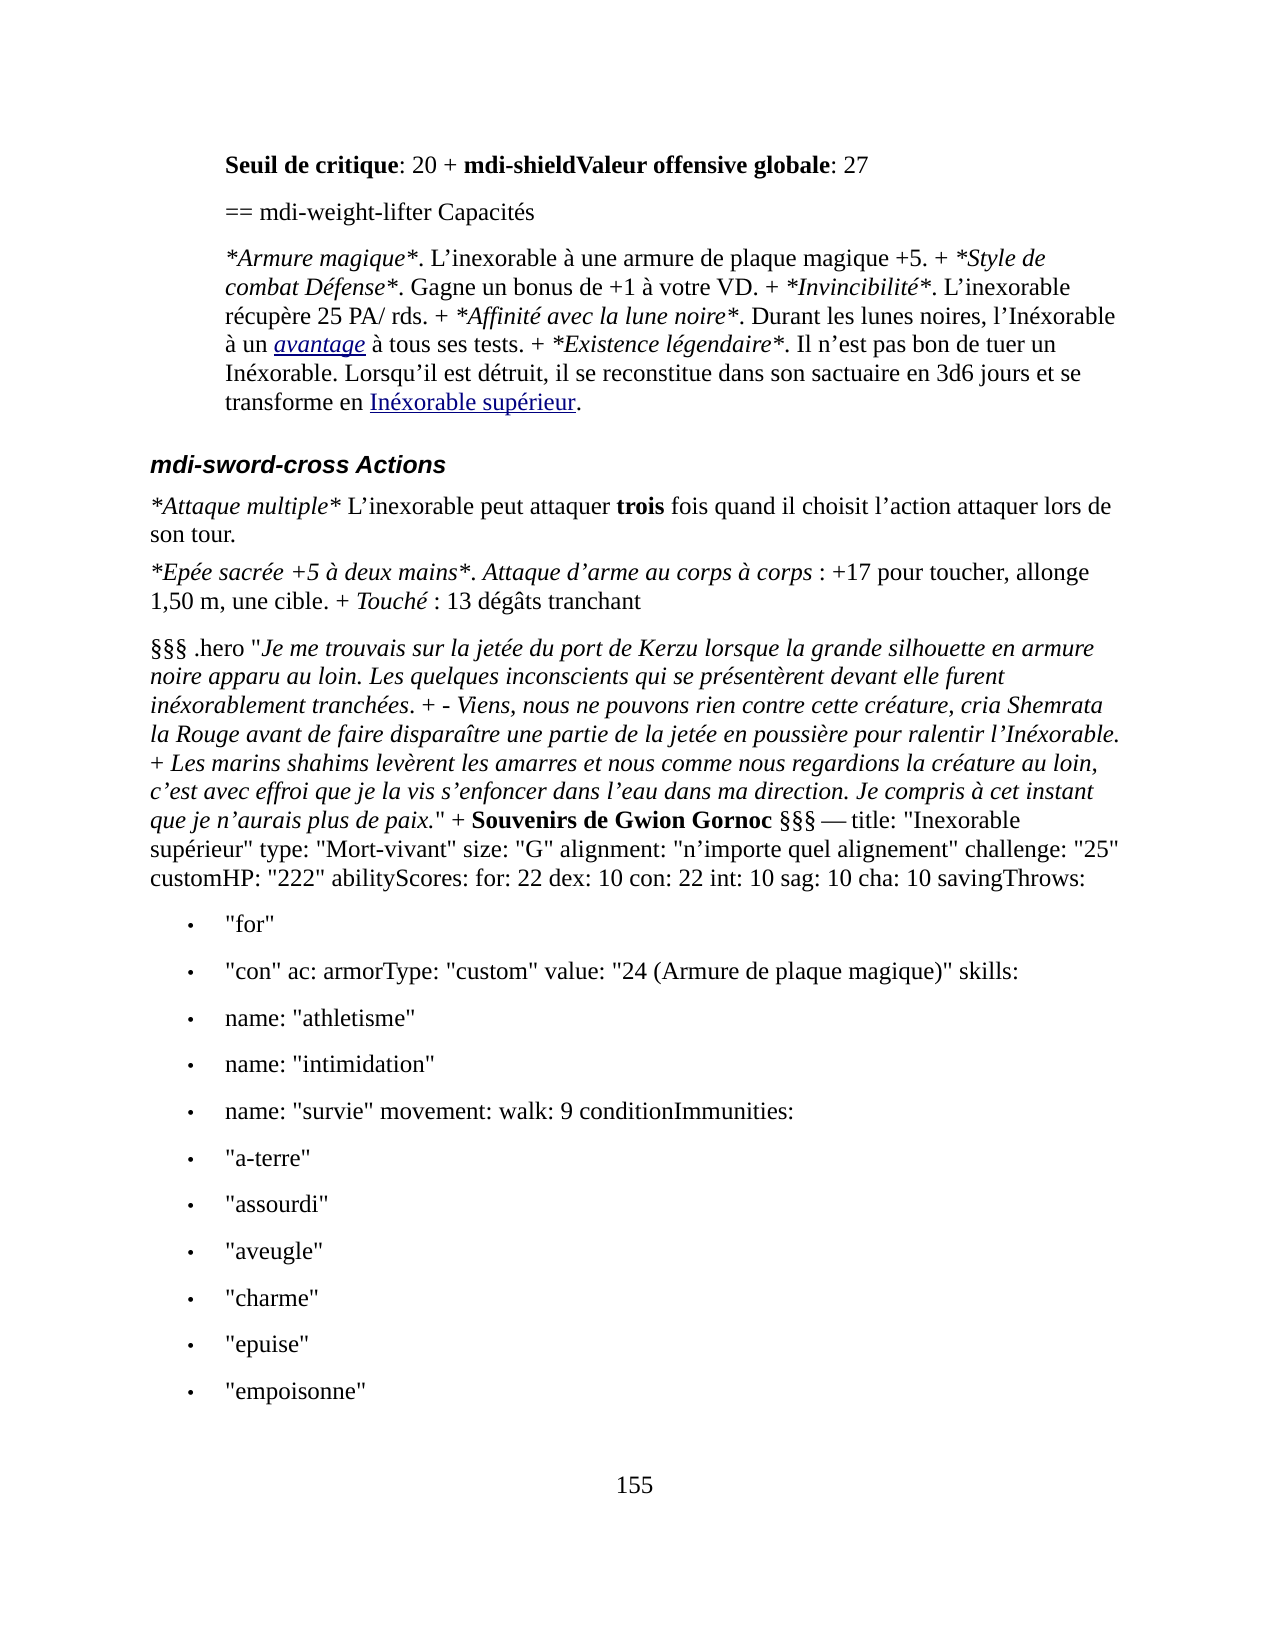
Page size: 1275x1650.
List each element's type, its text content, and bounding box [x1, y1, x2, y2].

list *Armure magique*. L’inexorable à une armure de plaque magique +5. + *Style de combat Défense*. Gagne un bonus de +1 à votre VD. + *Invincibilité*. L’inexorable récupère 25 PA/ rds. + *Affinité avec la lune noire*. Durant les lunes noires, l’Inéxorable à un avantage à tous ses tests. + *Existence légendaire*. Il n’est pas bon de tuer un Inéxorable. Lorsqu’il est détruit, il se reconstitue dans son sactuaire en 3d6 jours et se transforme en Inéxorable supérieur. [187, 243, 1125, 416]
list "assourdi" [187, 1189, 1125, 1218]
text *Attaque multiple* L’inexorable peut attaquer trois fois quand il choisit l’action attaquer lors de son tour. [150, 491, 1125, 548]
list "aveugle" [187, 1236, 1125, 1265]
text *Epée sacrée +5 à deux mains*. Attaque d’arme au corps à corps : +17 pour toucher, allonge 1,50 m, une cible. + Touché : 13 dégâts tranchant [150, 557, 1125, 615]
subtitle mdi-sword-cross Actions [150, 450, 1125, 478]
list name: "intimidation" [187, 1049, 1125, 1078]
list Seuil de critique: 20 + mdi-shieldValeur offensive globale: 27 [187, 150, 1125, 179]
list "empoisonne" [187, 1376, 1125, 1405]
text §§§ .hero "Je me trouvais sur la jetée du port de Kerzu lorsque la grande silhouette en armure noire apparu au loin. Les quelques inconscients qui se présentèrent devant elle furent inéxorablement tranchées. + - Viens, nous ne pouvons rien contre cette créature, cria Shemrata la Rouge avant de faire disparaître une partie de la jetée en poussière pour ralentir l’Inéxorable. + Les marins shahims levèrent les amarres et nous comme nous regardions la créature au loin, c’est avec effroi que je la vis s’enfoncer dans l’eau dans ma direction. Je compris à cet instant que je n’aurais plus de paix." + Souvenirs de Gwion Gornoc §§§ — title: "Inexorable supérieur" type: "Mort-vivant" size: "G" alignment: "n’importe quel alignement" challenge: "25" customHP: "222" abilityScores: for: 22 dex: 10 con: 22 int: 10 sag: 10 cha: 10 savingThrows: [150, 633, 1125, 891]
list name: "athletisme" [187, 1003, 1125, 1031]
list "epuise" [187, 1329, 1125, 1358]
list "for" [187, 909, 1125, 938]
list "a-terre" [187, 1143, 1125, 1171]
list "con" ac: armorType: "custom" value: "24 (Armure de plaque magique)" skills: [187, 956, 1125, 985]
list == mdi-weight-lifter Capacités [187, 197, 1125, 225]
list "charme" [187, 1283, 1125, 1311]
list name: "survie" movement: walk: 9 conditionImmunities: [187, 1096, 1125, 1125]
